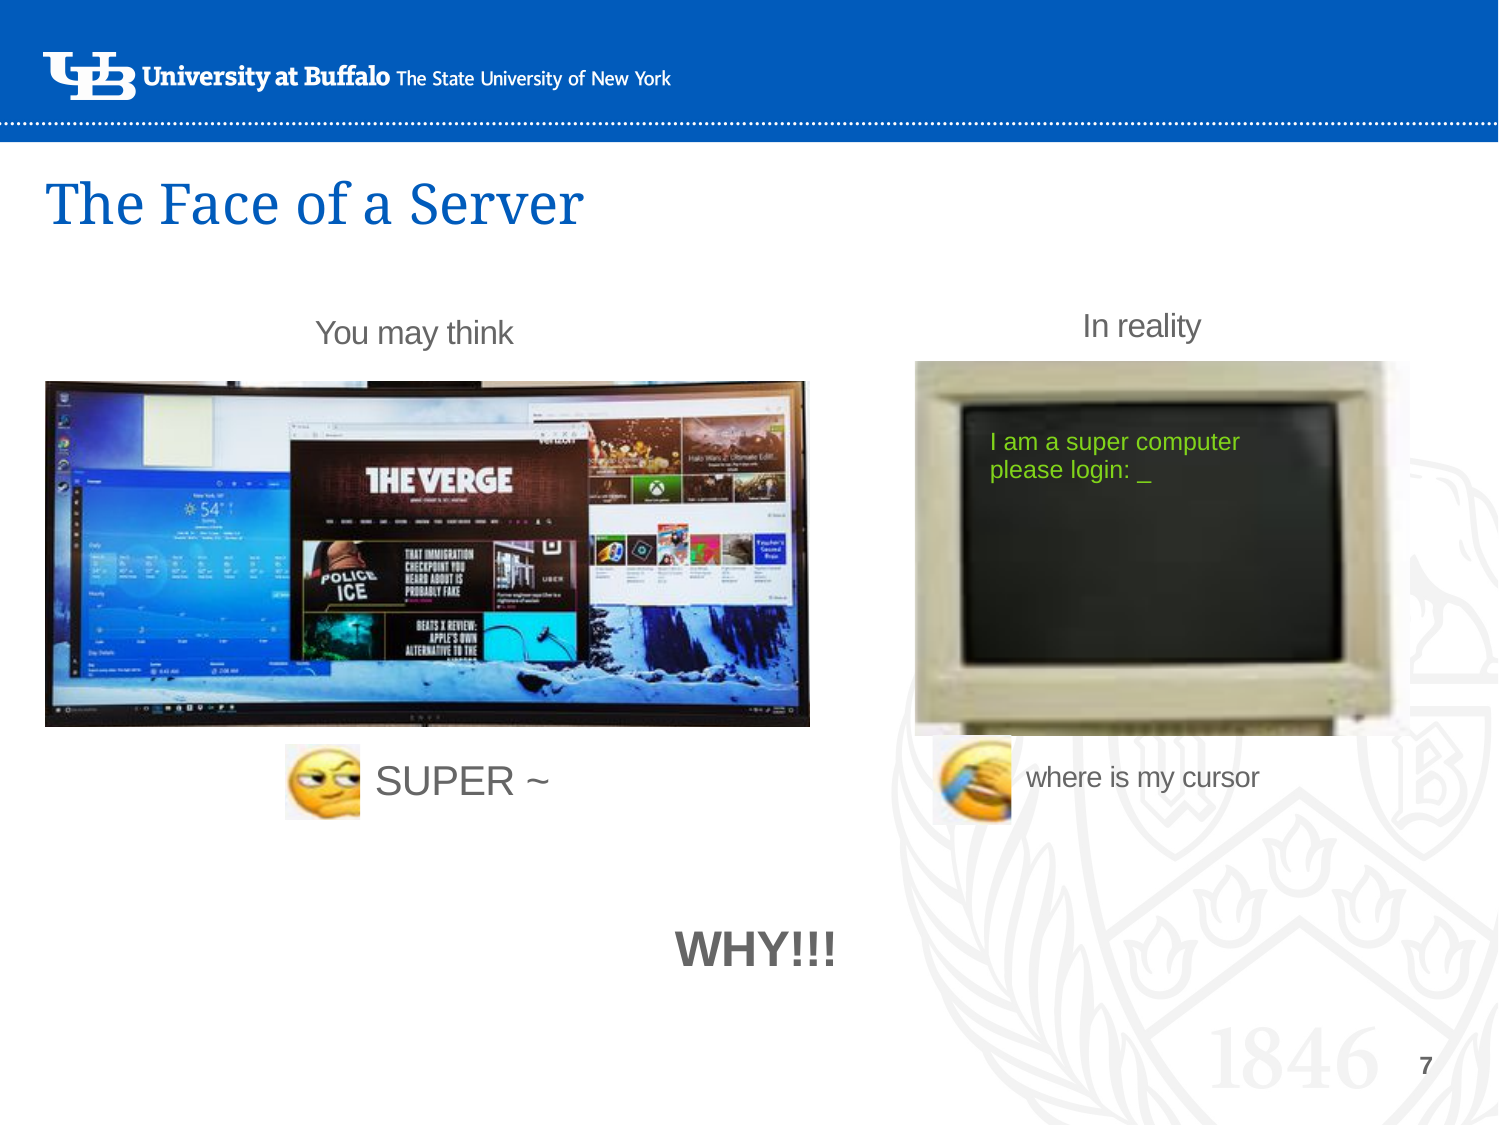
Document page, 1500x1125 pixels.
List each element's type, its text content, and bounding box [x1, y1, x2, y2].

text_box You may think [300, 306, 555, 359]
text_box where is my cursor [1011, 753, 1291, 805]
text_box I am a super computer please login: _ [975, 420, 1276, 491]
text_box WHY!!! [660, 913, 871, 1006]
picture [0, 0, 1499, 1125]
text_box In reality [1067, 299, 1263, 352]
title The Face of a Server [30, 164, 1387, 244]
text_box SUPER ~ [360, 750, 616, 812]
